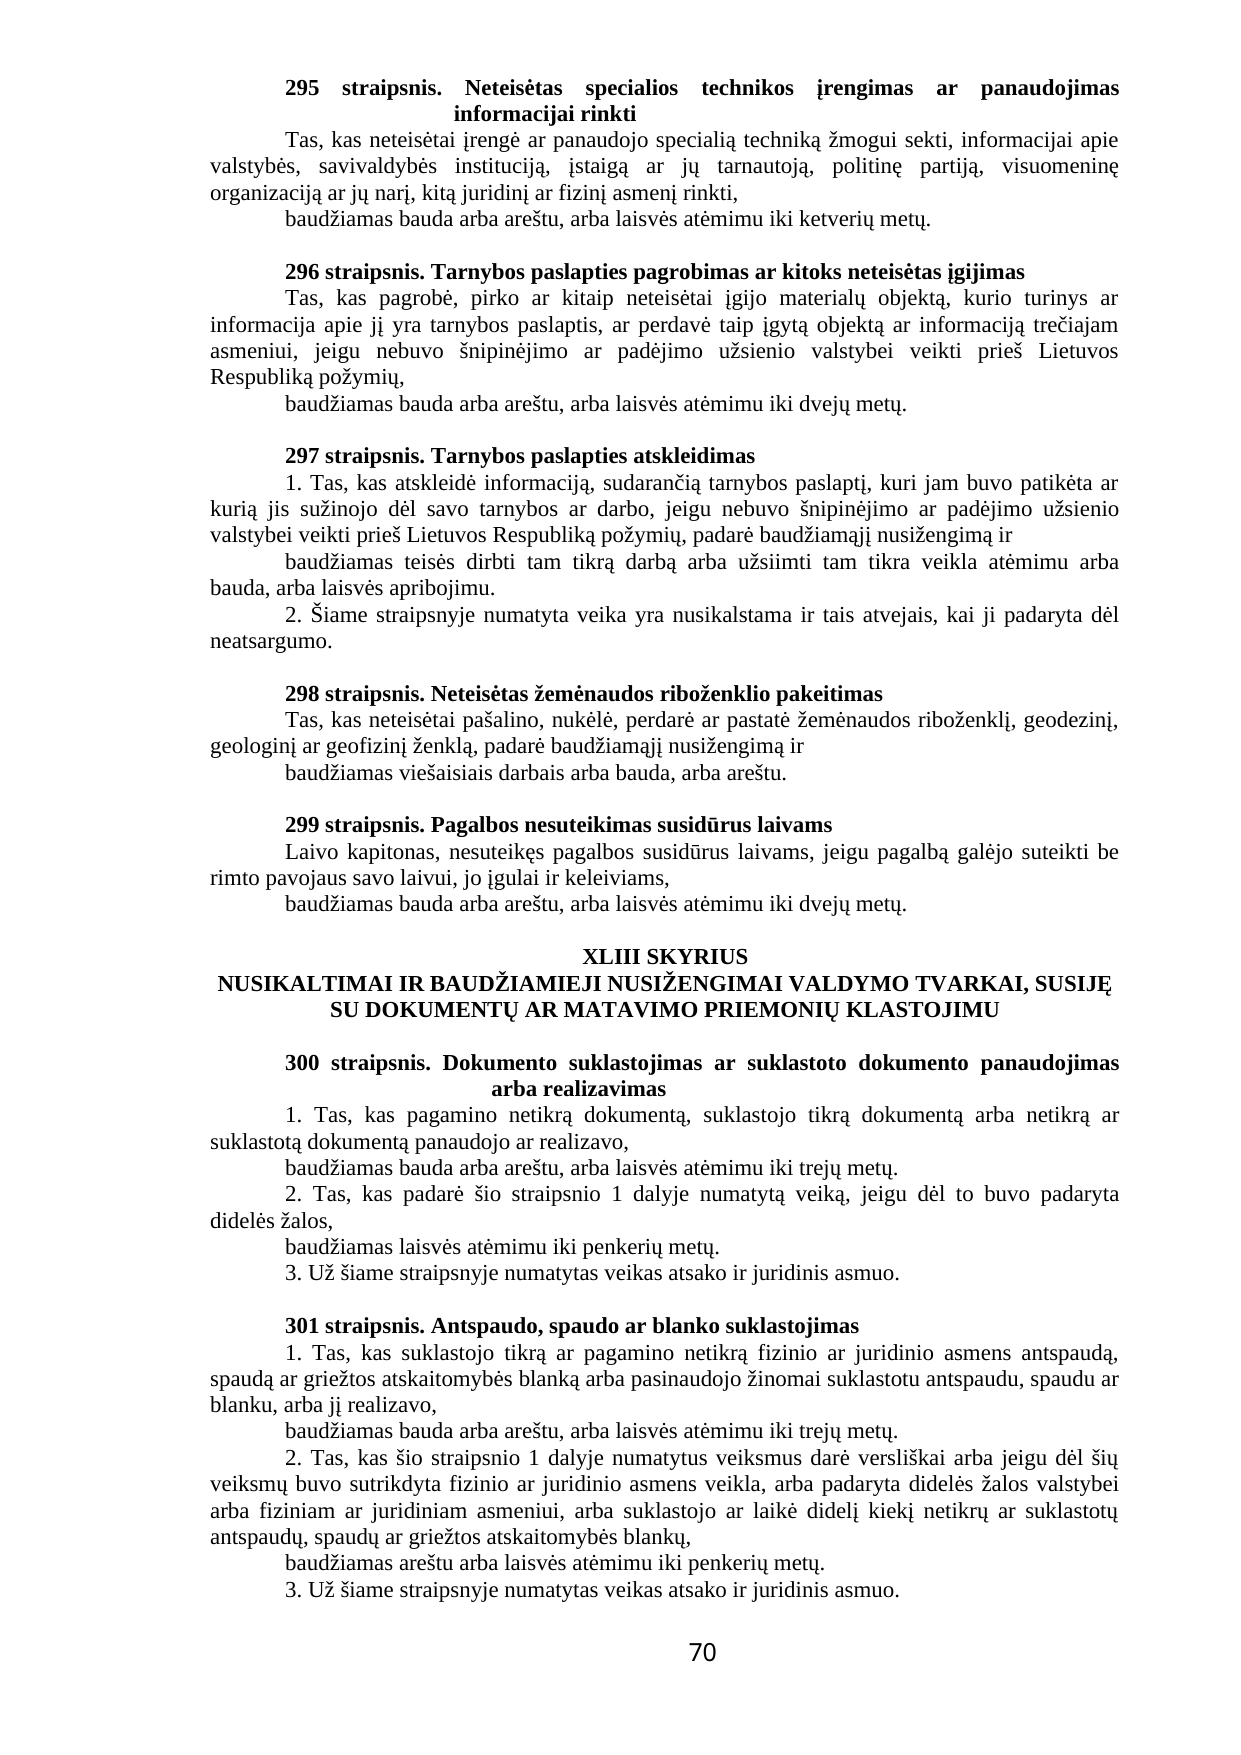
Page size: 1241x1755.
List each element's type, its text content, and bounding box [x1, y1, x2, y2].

text 298 straipsnis. Neteisėtas žemėnaudos riboženklio pakeitimas [210, 680, 1120, 706]
text Tas, kas neteisėtai pašalino, nukėlė, perdarė ar pastatė žemėnaudos riboženklį, geodezinį, geologinį ar geofizinį ženklą, padarė baudžiamąjį nusižengimą ir [210, 706, 1120, 759]
text 1. Tas, kas suklastojo tikrą ar pagamino netikrą fizinio ar juridinio asmens antspaudą, spaudą ar griežtos atskaitomybės blanką arba pasinaudojo žinomai suklastotu antspaudu, spaudu ar blanku, arba jį realizavo, [210, 1338, 1120, 1418]
text baudžiamas bauda arba areštu, arba laisvės atėmimu iki dvejų metų. [210, 891, 1120, 917]
text 301 straipsnis. Antspaudo, spaudo ar blanko suklastojimas [210, 1312, 1120, 1338]
text 297 straipsnis. Tarnybos paslapties atskleidimas [210, 442, 1120, 469]
text 1. Tas, kas pagamino netikrą dokumentą, suklastojo tikrą dokumentą arba netikrą ar suklastotą dokumentą panaudojo ar realizavo, [210, 1101, 1120, 1154]
text baudžiamas bauda arba areštu, arba laisvės atėmimu iki trejų metų. [210, 1418, 1120, 1444]
text baudžiamas laisvės atėmimu iki penkerių metų. [210, 1233, 1120, 1259]
text 300 straipsnis. Dokumento suklastojimas ar suklastoto dokumento panaudojimas arba realizavimas [285, 1049, 1120, 1101]
text baudžiamas bauda arba areštu, arba laisvės atėmimu iki trejų metų. [210, 1154, 1120, 1180]
text 2. Tas, kas padarė šio straipsnio 1 dalyje numatytą veiką, jeigu dėl to buvo padaryta didelės žalos, [210, 1180, 1120, 1233]
text Laivo kapitonas, nesuteikęs pagalbos susidūrus laivams, jeigu pagalbą galėjo suteikti be rimto pavojaus savo laivui, jo įgulai ir keleiviams, [210, 838, 1120, 891]
text 3. Už šiame straipsnyje numatytas veikas atsako ir juridinis asmuo. [210, 1259, 1120, 1286]
text baudžiamas teisės dirbti tam tikrą darbą arba užsiimti tam tikra veikla atėmimu arba bauda, arba laisvės apribojimu. [210, 548, 1120, 601]
text 3. Už šiame straipsnyje numatytas veikas atsako ir juridinis asmuo. [210, 1576, 1120, 1602]
text baudžiamas areštu arba laisvės atėmimu iki penkerių metų. [210, 1549, 1120, 1576]
text baudžiamas bauda arba areštu, arba laisvės atėmimu iki ketverių metų. [210, 205, 1120, 232]
text 299 straipsnis. Pagalbos nesuteikimas susidūrus laivams [210, 811, 1120, 838]
text NUSIKALTIMAI IR BAUDŽIAMIEJI NUSIŽENGIMAI VALDYMO TVARKAI, SUSIJĘ SU DOKUMENTŲ AR MATAVIMO PRIEMONIŲ KLASTOJIMU [210, 969, 1120, 1022]
text Tas, kas neteisėtai įrengė ar panaudojo specialią techniką žmogui sekti, informacijai apie valstybės, savivaldybės instituciją, įstaigą ar jų tarnautoją, politinę partiją, visuomeninę organizaciją ar jų narį, kitą juridinį ar fizinį asmenį rinkti, [210, 126, 1120, 205]
text 2. Šiame straipsnyje numatyta veika yra nusikalstama ir tais atvejais, kai ji padaryta dėl neatsargumo. [210, 601, 1120, 653]
text baudžiamas viešaisiais darbais arba bauda, arba areštu. [210, 759, 1120, 785]
text 295 straipsnis. Neteisėtas specialios technikos įrengimas ar panaudojimas informacijai rinkti [285, 73, 1120, 126]
text Tas, kas pagrobė, pirko ar kitaip neteisėtai įgijo materialų objektą, kurio turinys ar informacija apie jį yra tarnybos paslaptis, ar perdavė taip įgytą objektą ar informaciją trečiajam asmeniui, jeigu nebuvo šnipinėjimo ar padėjimo užsienio valstybei veikti prieš Lietuvos Respubliką požymių, [210, 284, 1120, 390]
text 1. Tas, kas atskleidė informaciją, sudarančią tarnybos paslaptį, kuri jam buvo patikėta ar kurią jis sužinojo dėl savo tarnybos ar darbo, jeigu nebuvo šnipinėjimo ar padėjimo užsienio valstybei veikti prieš Lietuvos Respubliką požymių, padarė baudžiamąjį nusižengimą ir [210, 469, 1120, 548]
text 296 straipsnis. Tarnybos paslapties pagrobimas ar kitoks neteisėtas įgijimas [285, 258, 1120, 284]
text baudžiamas bauda arba areštu, arba laisvės atėmimu iki dvejų metų. [210, 390, 1120, 416]
text XLIII SKYRIUS [210, 943, 1120, 969]
text 2. Tas, kas šio straipsnio 1 dalyje numatytus veiksmus darė versliškai arba jeigu dėl šių veiksmų buvo sutrikdyta fizinio ar juridinio asmens veikla, arba padaryta didelės žalos valstybei arba fiziniam ar juridiniam asmeniui, arba suklastojo ar laikė didelį kiekį netikrų ar suklastotų antspaudų, spaudų ar griežtos atskaitomybės blankų, [210, 1444, 1120, 1549]
